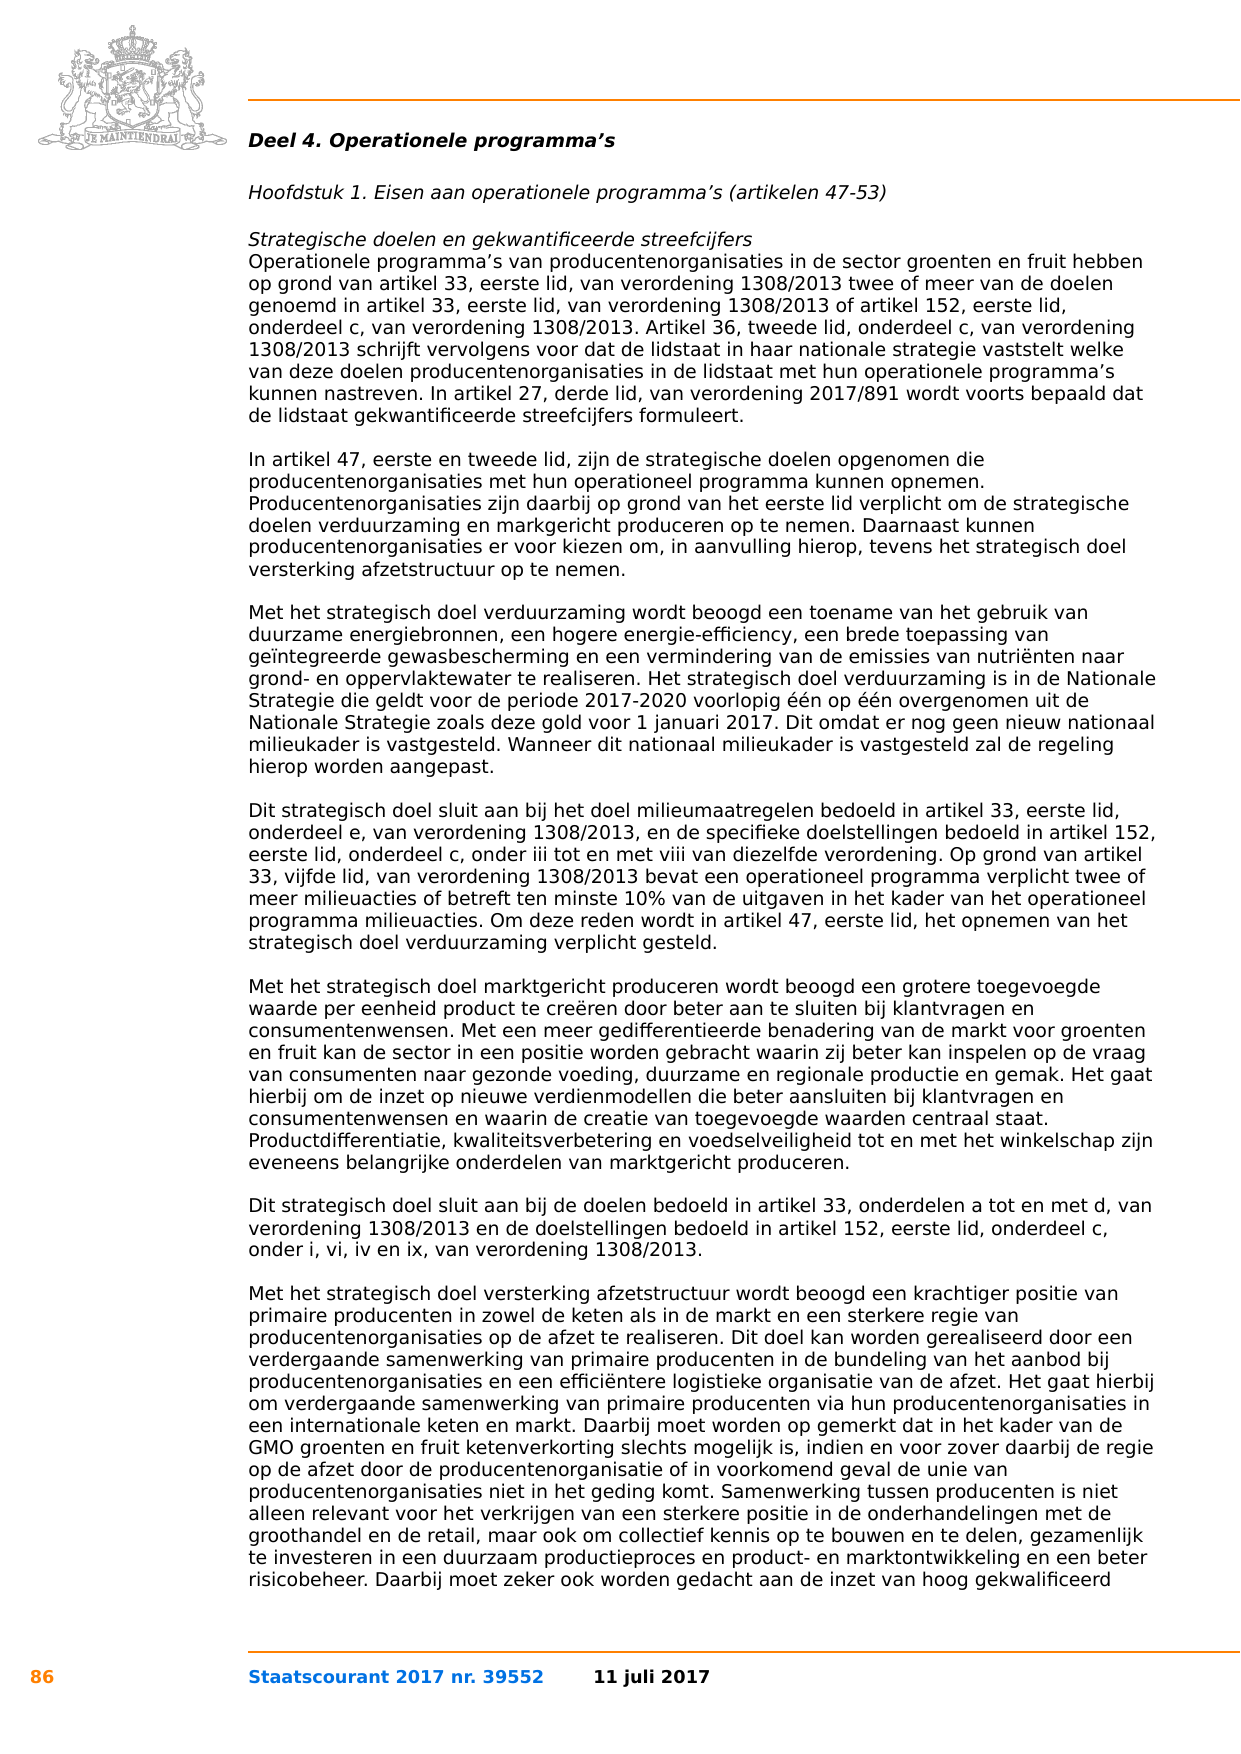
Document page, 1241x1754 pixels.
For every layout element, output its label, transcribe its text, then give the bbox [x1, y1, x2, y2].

text Met het strategisch doel verduurzaming wordt beoogd een toename van het gebruik van duurzame energiebronnen, een hogere energie-efficiency, een brede toepassing van geïntegreerde gewasbescherming en een vermindering van de emissies van nutriënten naar grond- en oppervlaktewater te realiseren. Het strategisch doel verduurzaming is in de Nationale Strategie die geldt voor de periode 2017-2020 voorlopig één op één overgenomen uit de Nationale Strategie zoals deze gold voor 1 januari 2017. Dit omdat er nog geen nieuw nationaal milieukader is vastgesteld. Wanneer dit nationaal milieukader is vastgesteld zal de regeling hierop worden aangepast. [248, 602, 1163, 778]
subtitle Hoofdstuk 1. Eisen aan operationele programma’s (artikelen 47-53) [248, 182, 1163, 204]
text In artikel 47, eerste en tweede lid, zijn de strategische doelen opgenomen die producentenorganisaties met hun operationeel programma kunnen opnemen. Producentenorganisaties zijn daarbij op grond van het eerste lid verplicht om de strategische doelen verduurzaming en markgericht produceren op te nemen. Daarnaast kunnen producentenorganisaties er voor kiezen om, in aanvulling hierop, tevens het strategisch doel versterking afzetstructuur op te nemen. [248, 448, 1163, 580]
text Dit strategisch doel sluit aan bij de doelen bedoeld in artikel 33, onderdelen a tot en met d, van verordening 1308/2013 en de doelstellingen bedoeld in artikel 152, eerste lid, onderdeel c, onder i, vi, iv en ix, van verordening 1308/2013. [248, 1195, 1163, 1261]
text Strategische doelen en gekwantificeerde streefcijfers [248, 229, 1163, 251]
text Operationele programma’s van producentenorganisaties in de sector groenten en fruit hebben op grond van artikel 33, eerste lid, van verordening 1308/2013 twee of meer van de doelen genoemd in artikel 33, eerste lid, van verordening 1308/2013 of artikel 152, eerste lid, onderdeel c, van verordening 1308/2013. Artikel 36, tweede lid, onderdeel c, van verordening 1308/2013 schrijft vervolgens voor dat de lidstaat in haar nationale strategie vaststelt welke van deze doelen producentenorganisaties in de lidstaat met hun operationele programma’s kunnen nastreven. In artikel 27, derde lid, van verordening 2017/891 wordt voorts bepaald dat de lidstaat gekwantificeerde streefcijfers formuleert. [248, 251, 1163, 427]
picture [38, 25, 227, 150]
text Met het strategisch doel versterking afzetstructuur wordt beoogd een krachtiger positie van primaire producenten in zowel de keten als in de markt en een sterkere regie van producentenorganisaties op de afzet te realiseren. Dit doel kan worden gerealiseerd door een verdergaande samenwerking van primaire producenten in de bundeling van het aanbod bij producentenorganisaties en een efficiëntere logistieke organisatie van de afzet. Het gaat hierbij om verdergaande samenwerking van primaire producenten via hun producentenorganisaties in een internationale keten en markt. Daarbij moet worden op gemerkt dat in het kader van de GMO groenten en fruit ketenverkorting slechts mogelijk is, indien en voor zover daarbij de regie op de afzet door de producentenorganisatie of in voorkomend geval de unie van producentenorganisaties niet in het geding komt. Samenwerking tussen producenten is niet alleen relevant voor het verkrijgen van een sterkere positie in de onderhandelingen met de groothandel en de retail, maar ook om collectief kennis op te bouwen en te delen, gezamenlijk te investeren in een duurzaam productieproces en product- en marktontwikkeling en een beter risicobeheer. Daarbij moet zeker ook worden gedacht aan de inzet van hoog gekwalificeerd [248, 1283, 1163, 1591]
subtitle Deel 4. Operationele programma’s [248, 130, 1163, 152]
text Met het strategisch doel marktgericht produceren wordt beoogd een grotere toegevoegde waarde per eenheid product te creëren door beter aan te sluiten bij klantvragen en consumentenwensen. Met een meer gedifferentieerde benadering van de markt voor groenten en fruit kan de sector in een positie worden gebracht waarin zij beter kan inspelen op de vraag van consumenten naar gezonde voeding, duurzame en regionale productie en gemak. Het gaat hierbij om de inzet op nieuwe verdienmodellen die beter aansluiten bij klantvragen en consumentenwensen en waarin de creatie van toegevoegde waarden centraal staat. Productdifferentiatie, kwaliteitsverbetering en voedselveiligheid tot en met het winkelschap zijn eveneens belangrijke onderdelen van marktgericht produceren. [248, 976, 1163, 1173]
text Dit strategisch doel sluit aan bij het doel milieumaatregelen bedoeld in artikel 33, eerste lid, onderdeel e, van verordening 1308/2013, en de specifieke doelstellingen bedoeld in artikel 152, eerste lid, onderdeel c, onder iii tot en met viii van diezelfde verordening. Op grond van artikel 33, vijfde lid, van verordening 1308/2013 bevat een operationeel programma verplicht twee of meer milieuacties of betreft ten minste 10% van de uitgaven in het kader van het operationeel programma milieuacties. Om deze reden wordt in artikel 47, eerste lid, het opnemen van het strategisch doel verduurzaming verplicht gesteld. [248, 800, 1163, 954]
